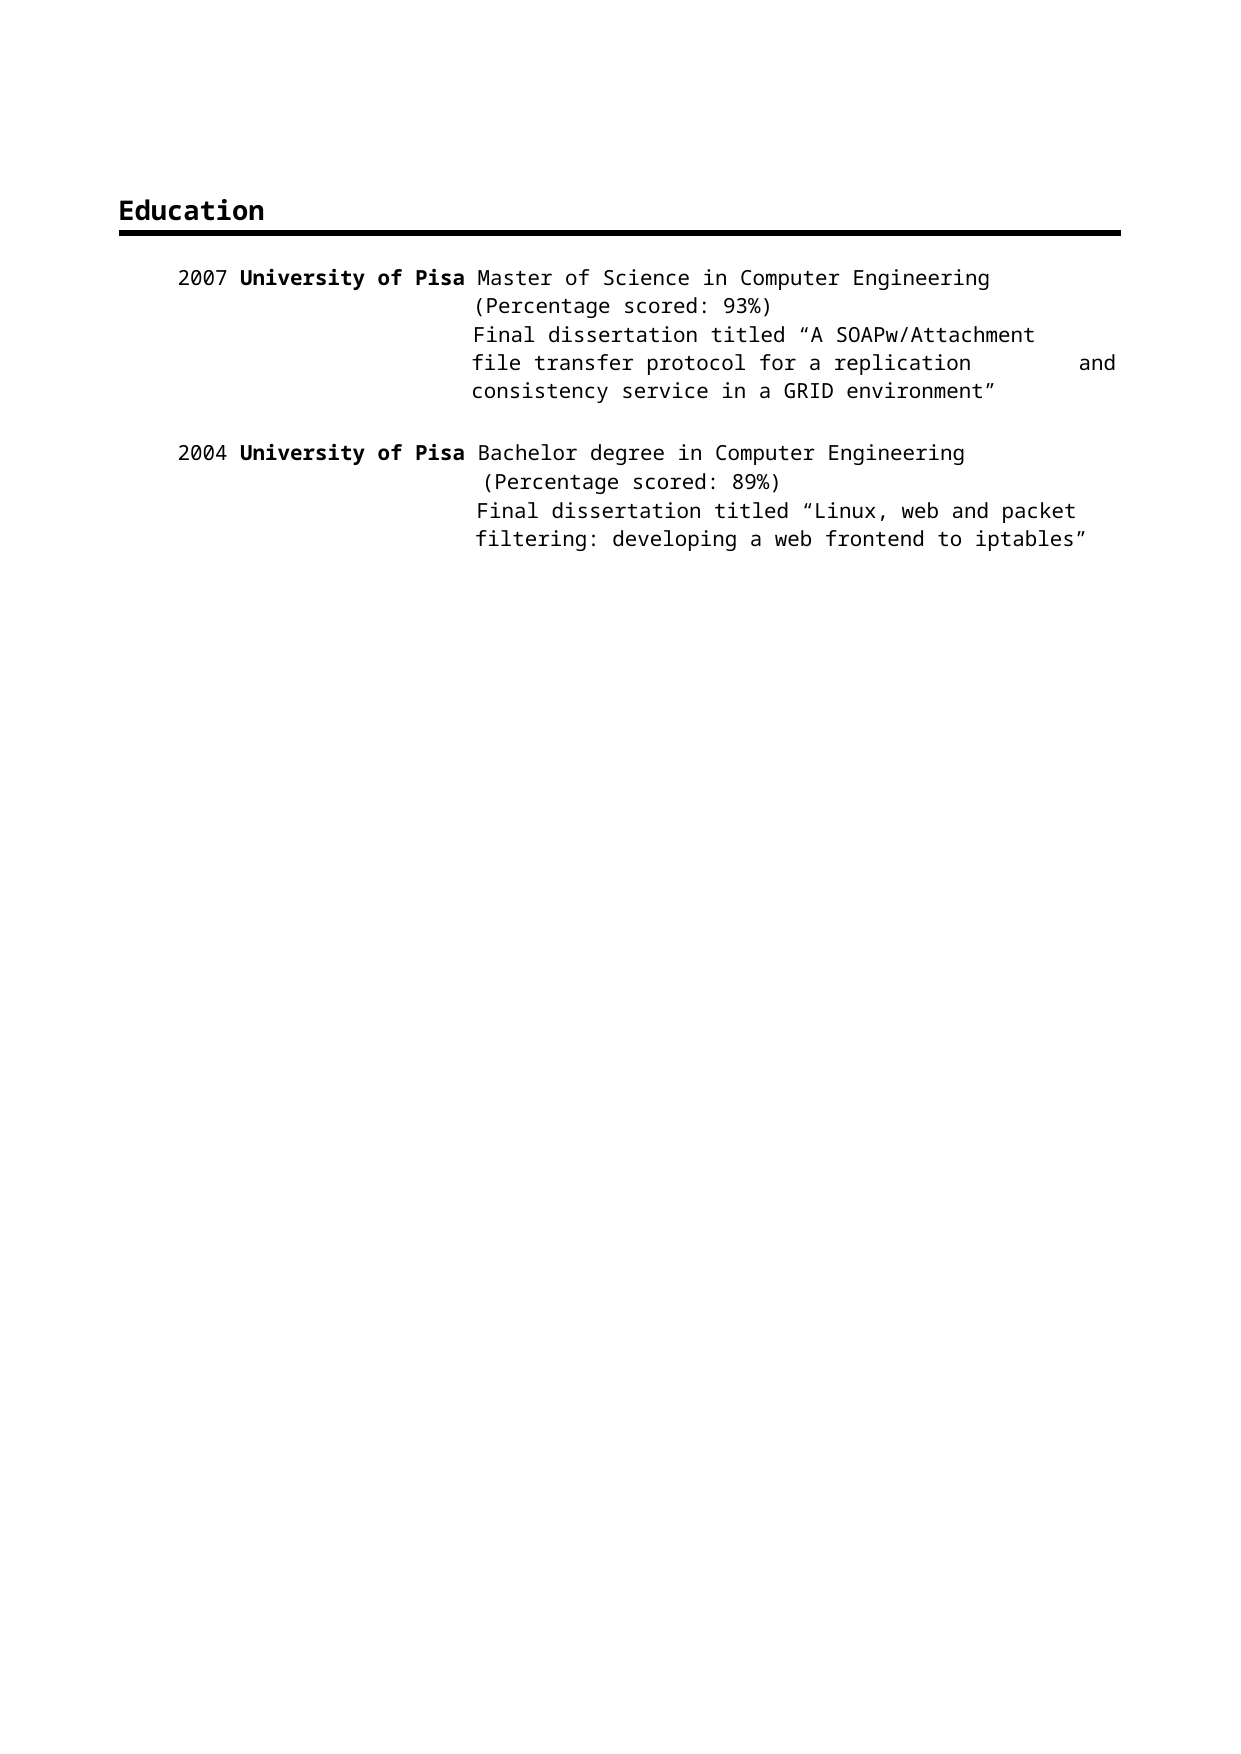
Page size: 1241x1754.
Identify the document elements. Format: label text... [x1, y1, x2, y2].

text 2007 University of Pisa Master of Science in Computer Engineering [118, 263, 1122, 291]
text Final dissertation titled “Linux, web and packet filtering: developing a web frontend to iptables” [118, 496, 1122, 553]
text (Percentage scored: 93%) [118, 291, 1122, 320]
text Final dissertation titled “A SOAPw/Attachment file transfer protocol for a replication and consistency service in a GRID environment” [118, 320, 1122, 405]
text 2004 University of Pisa Bachelor degree in Computer Engineering [118, 433, 1122, 467]
text (Percentage scored: 89%) [118, 467, 1122, 496]
text Education [118, 192, 1122, 229]
